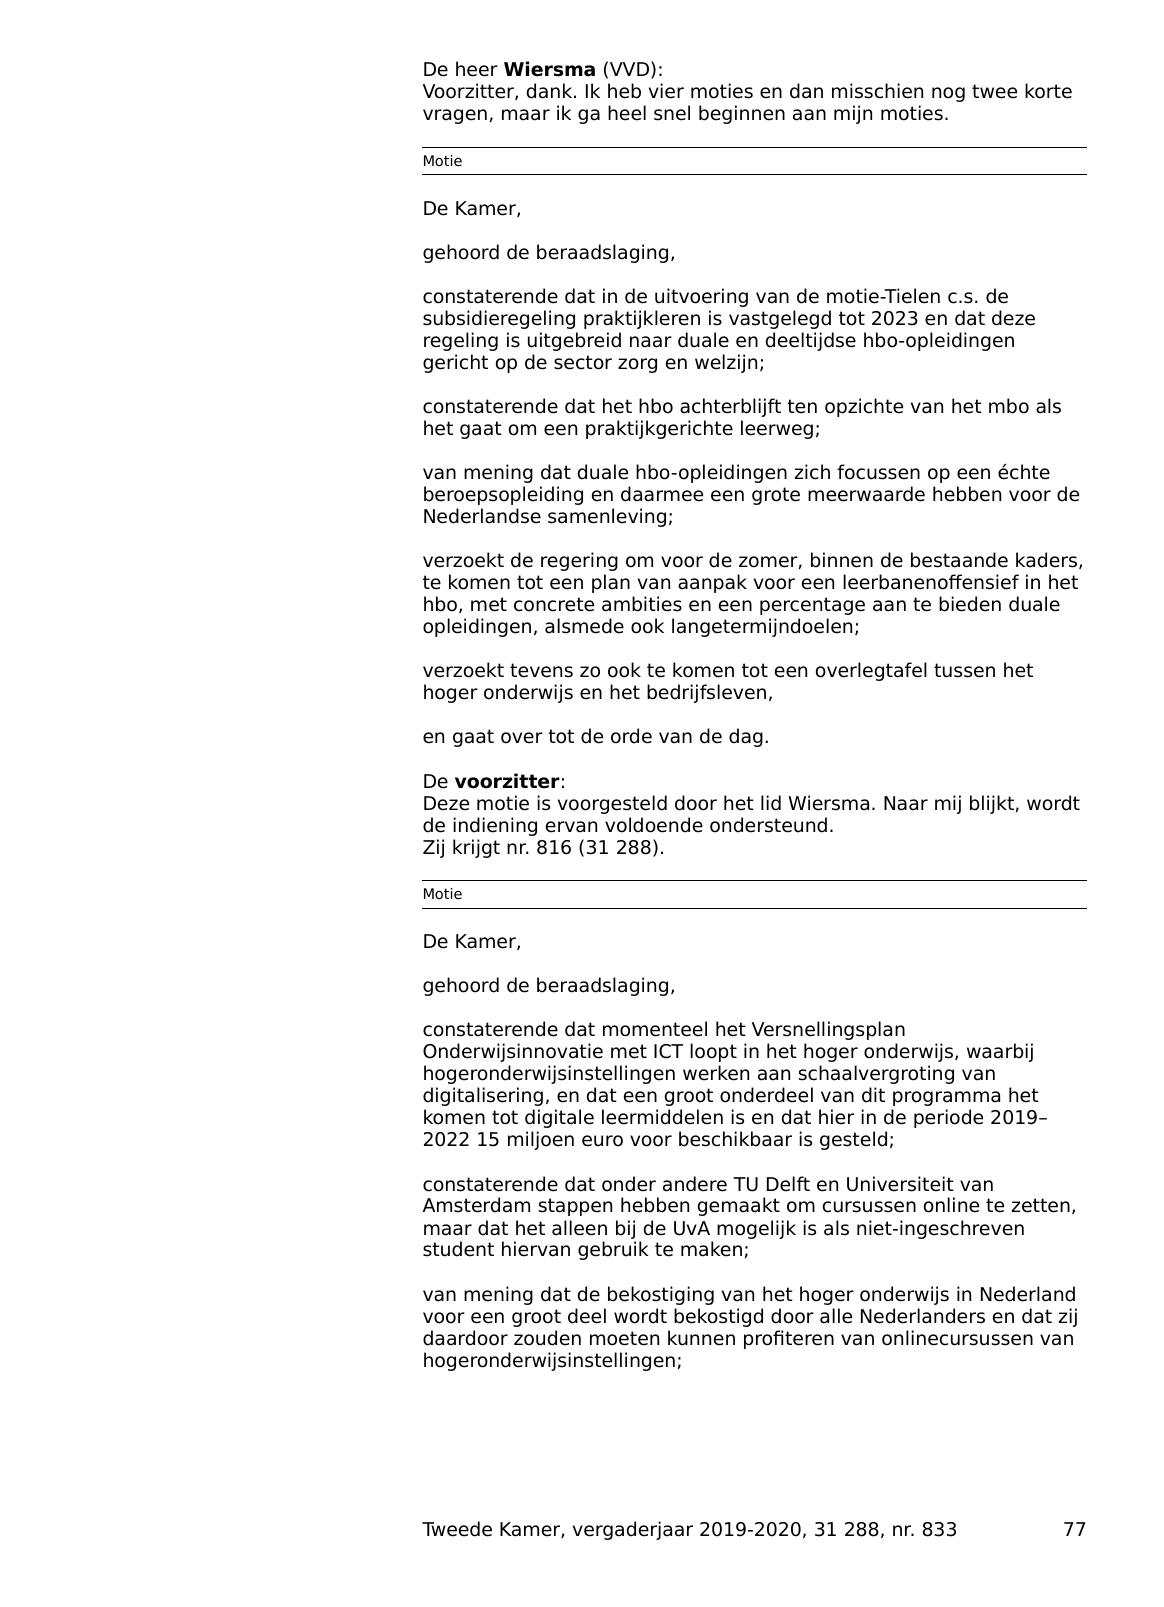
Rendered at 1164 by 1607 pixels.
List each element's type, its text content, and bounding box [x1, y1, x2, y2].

text van mening dat duale hbo-opleidingen zich focussen op een échte beroepsopleiding en daarmee een grote meerwaarde hebben voor de Nederlandse samenleving; [422, 462, 1087, 528]
text gehoord de beraadslaging, [422, 975, 1087, 997]
text constaterende dat momenteel het Versnellingsplan Onderwijsinnovatie met ICT loopt in het hoger onderwijs, waarbij hogeronderwijsinstellingen werken aan schaalvergroting van digitalisering, en dat een groot onderdeel van dit programma het komen tot digitale leermiddelen is en dat hier in de periode 2019–2022 15 miljoen euro voor beschikbaar is gesteld; [422, 1019, 1087, 1151]
text De Kamer, [422, 197, 1087, 219]
text De heer Wiersma (VVD): [422, 59, 1087, 81]
table_header Motie [422, 881, 1087, 908]
text constaterende dat in de uitvoering van de motie-Tielen c.s. de subsidieregeling praktijkleren is vastgelegd tot 2023 en dat deze regeling is uitgebreid naar duale en deeltijdse hbo-opleidingen gericht op de sector zorg en welzijn; [422, 286, 1087, 374]
text De Kamer, [422, 931, 1087, 953]
text Deze motie is voorgesteld door het lid Wiersma. Naar mij blijkt, wordt de indiening ervan voldoende ondersteund. [422, 793, 1087, 837]
text van mening dat de bekostiging van het hoger onderwijs in Nederland voor een groot deel wordt bekostigd door alle Nederlanders en dat zij daardoor zouden moeten kunnen profiteren van onlinecursussen van hogeronderwijsinstellingen; [422, 1283, 1087, 1371]
text Zij krijgt nr. 816 (31 288). [422, 837, 1087, 858]
text De voorzitter: [422, 771, 1087, 793]
text constaterende dat onder andere TU Delft en Universiteit van Amsterdam stappen hebben gemaakt om cursussen online te zetten, maar dat het alleen bij de UvA mogelijk is als niet-ingeschreven student hiervan gebruik te maken; [422, 1173, 1087, 1261]
text constaterende dat het hbo achterblijft ten opzichte van het mbo als het gaat om een praktijkgerichte leerweg; [422, 396, 1087, 440]
text gehoord de beraadslaging, [422, 242, 1087, 264]
text Voorzitter, dank. Ik heb vier moties en dan misschien nog twee korte vragen, maar ik ga heel snel beginnen aan mijn moties. [422, 81, 1087, 125]
text en gaat over tot de orde van de dag. [422, 726, 1087, 748]
table_header Motie [422, 148, 1087, 174]
text verzoekt tevens zo ook te komen tot een overlegtafel tussen het hoger onderwijs en het bedrijfsleven, [422, 660, 1087, 704]
text verzoekt de regering om voor de zomer, binnen de bestaande kaders, te komen tot een plan van aanpak voor een leerbanenoffensief in het hbo, met concrete ambities en een percentage aan te bieden duale opleidingen, alsmede ook langetermijndoelen; [422, 550, 1087, 638]
